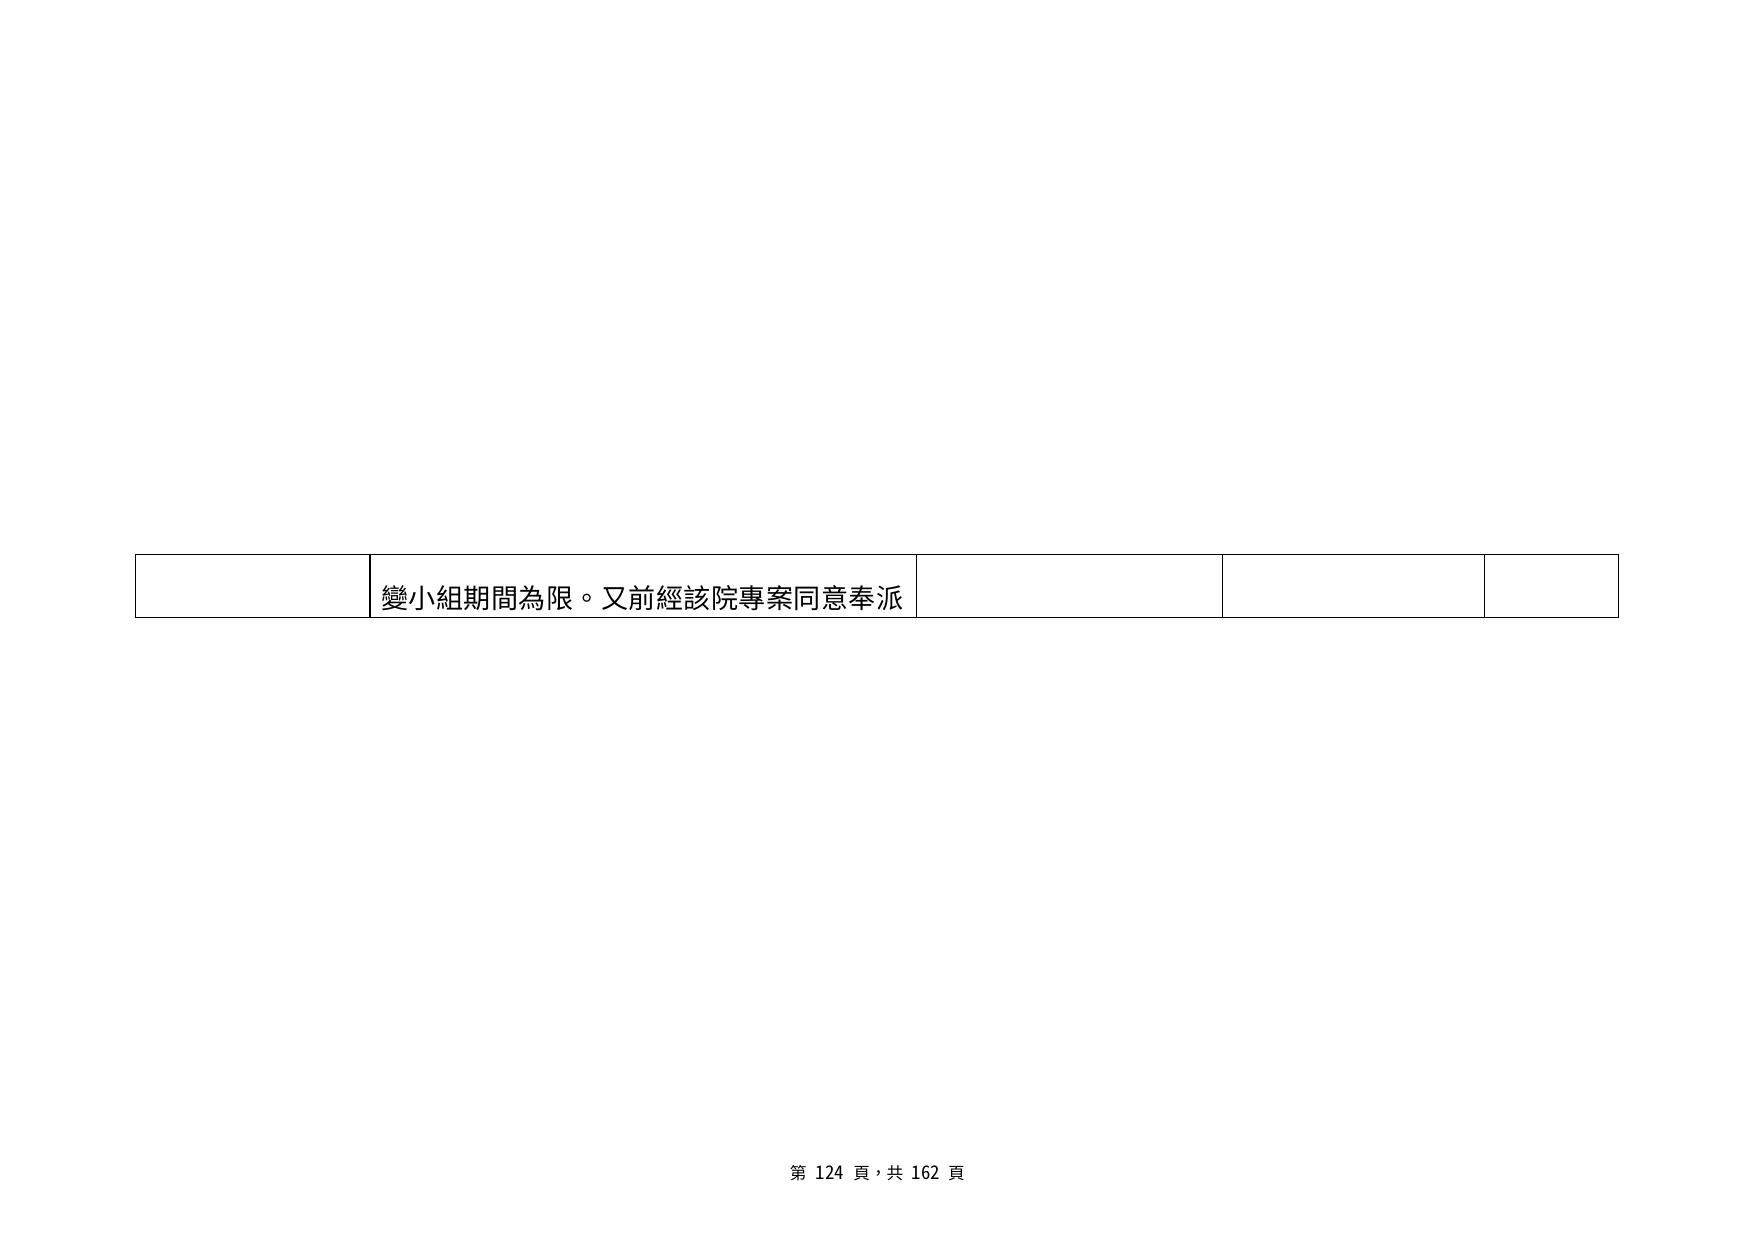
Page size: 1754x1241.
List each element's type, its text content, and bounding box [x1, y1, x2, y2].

table_cell 變小組期間為限。又前經該院專案同意奉派 [371, 555, 916, 617]
table_cell [136, 555, 369, 617]
table_cell [1223, 555, 1484, 617]
table_cell [917, 555, 1222, 617]
table_cell [1485, 555, 1618, 617]
